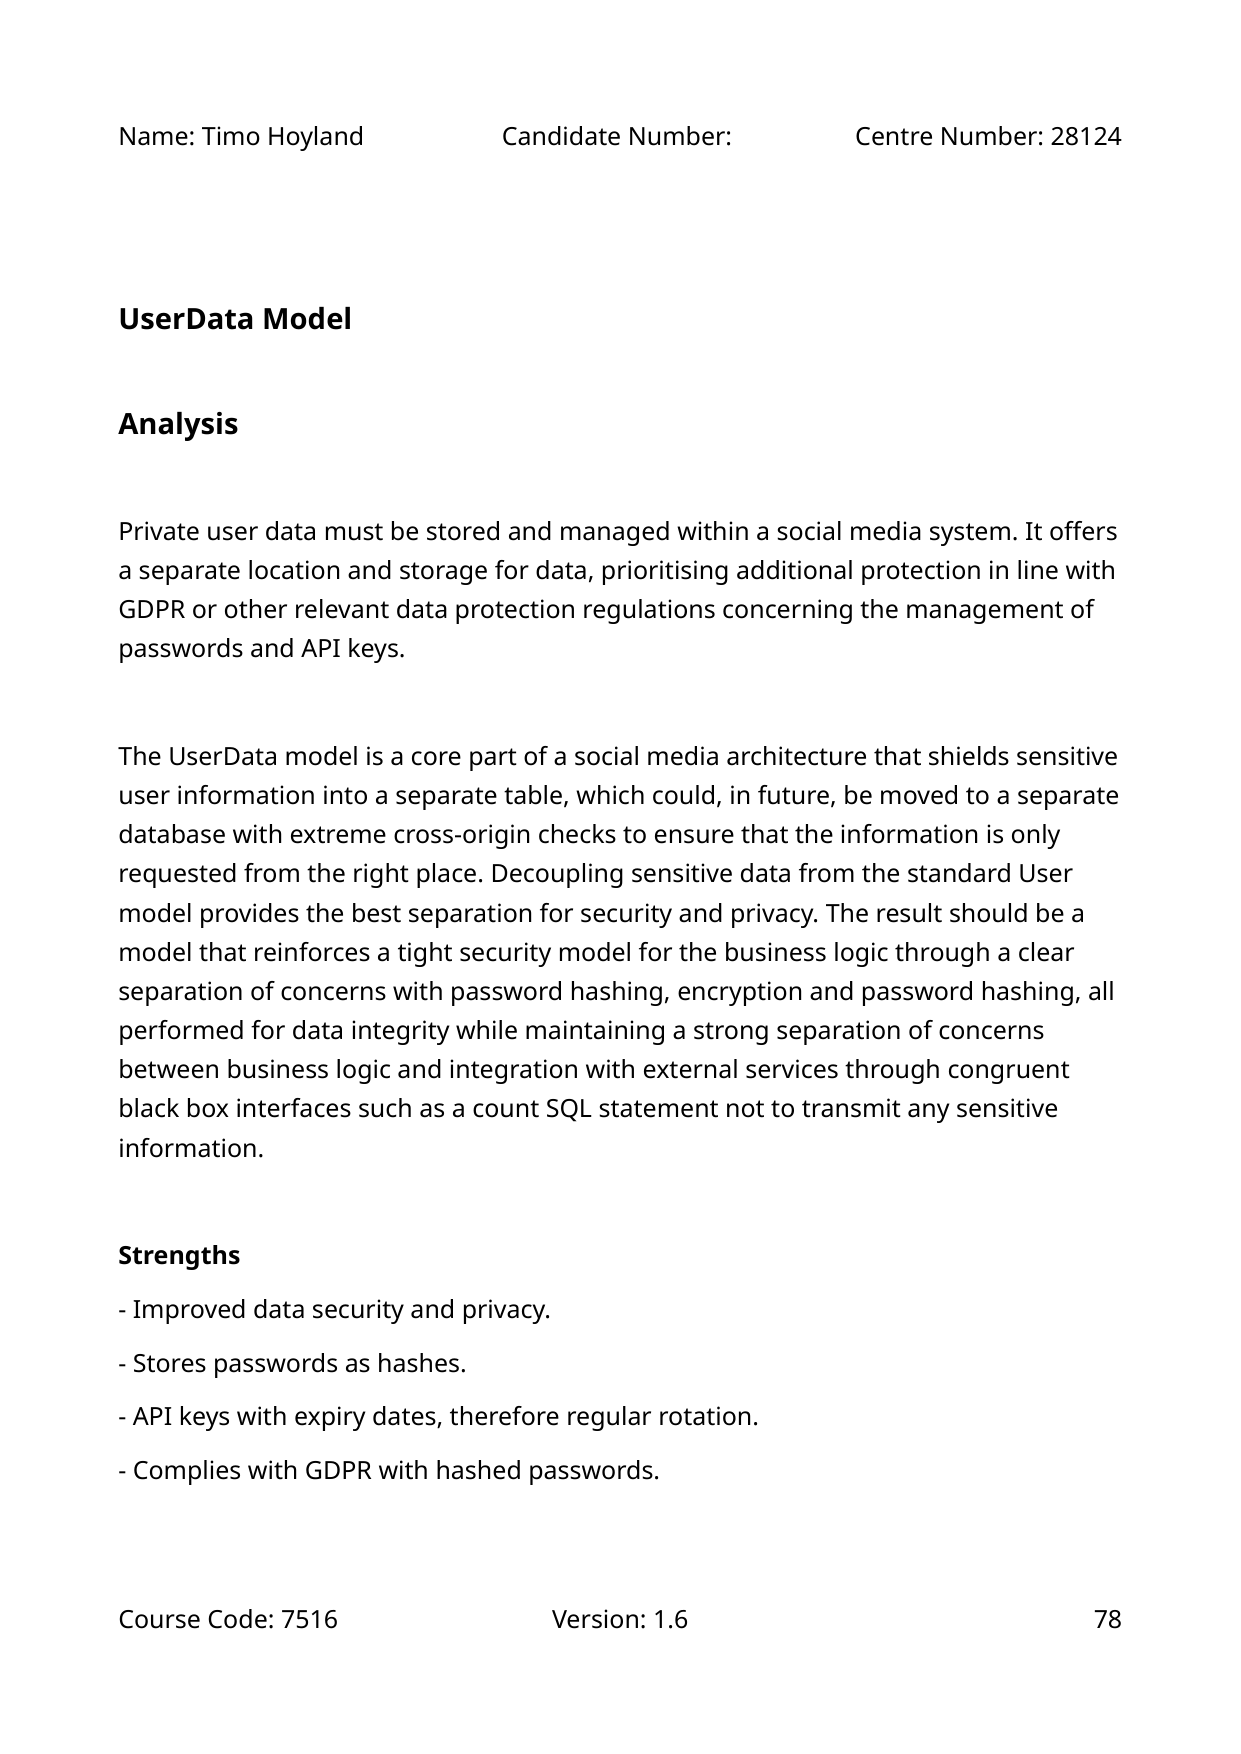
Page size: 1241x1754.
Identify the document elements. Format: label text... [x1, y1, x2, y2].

text - Stores passwords as hashes. [118, 1345, 1122, 1379]
subtitle Analysis [118, 403, 1122, 443]
text - API keys with expiry dates, therefore regular rotation. [118, 1399, 1122, 1433]
text - Improved data security and privacy. [118, 1291, 1122, 1326]
text - Complies with GDPR with hashed passwords. [118, 1453, 1122, 1487]
text The UserData model is a core part of a social media architecture that shields sensitive user information into a separate table, which could, in future, be moved to a separate database with extreme cross-origin checks to ensure that the information is only requested from the right place. Decoupling sensitive data from the standard User model provides the best separation for security and privacy. The result should be a model that reinforces a tight security model for the business logic through a clear separation of concerns with password hashing, encryption and password hashing, all performed for data integrity while maintaining a strong separation of concerns between business logic and integration with external services through congruent black box interfaces such as a count SQL statement not to transmit any sensitive information. [118, 738, 1122, 1164]
text Strengths [118, 1238, 1122, 1272]
text Private user data must be stored and managed within a social media system. It offers a separate location and storage for data, prioritising additional protection in line with GDPR or other relevant data protection regulations concerning the management of passwords and API keys. [118, 513, 1122, 665]
subtitle UserData Model [118, 298, 1122, 338]
